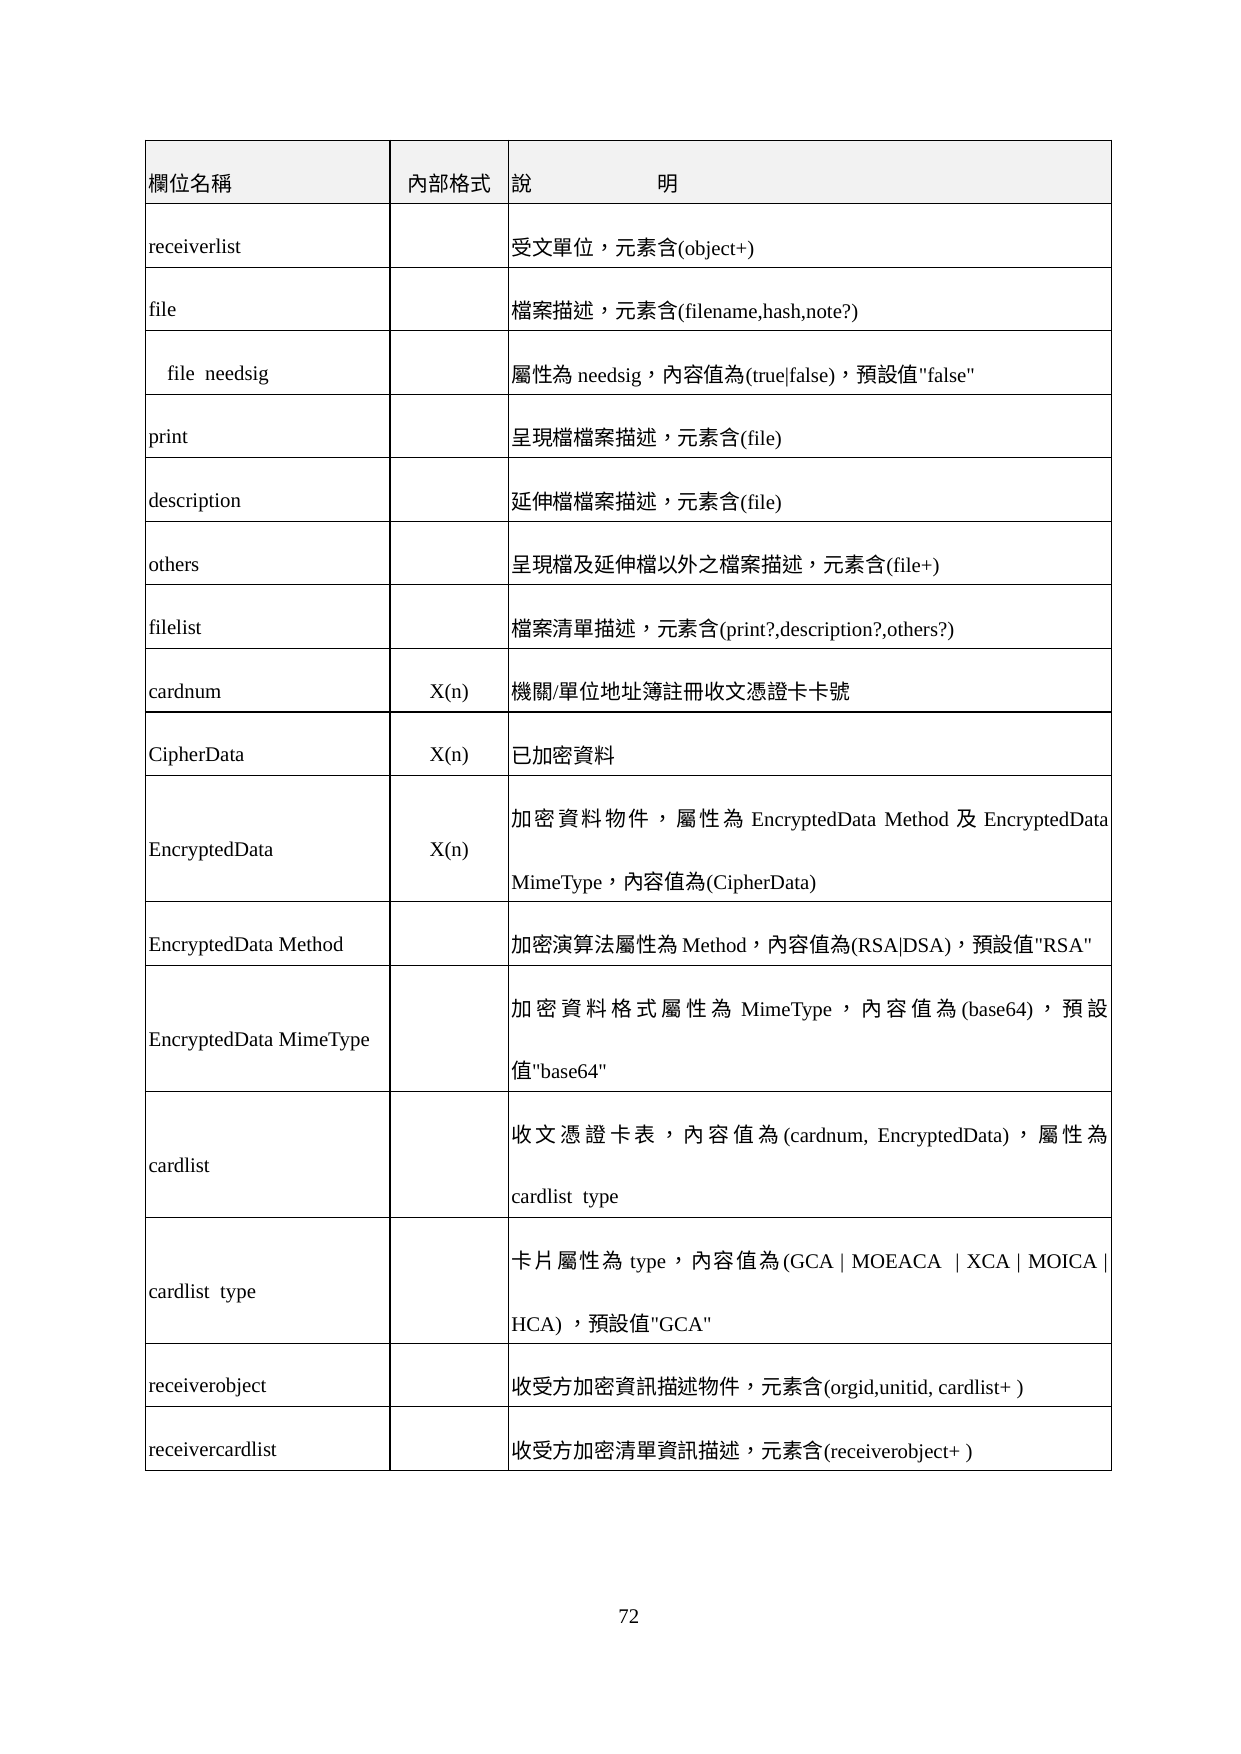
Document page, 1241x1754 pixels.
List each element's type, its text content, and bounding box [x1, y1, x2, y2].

table_cell EncryptedData Method [146, 902, 389, 964]
table_cell 機關/單位地址簿註冊收文憑證卡卡號 [509, 649, 1111, 711]
table_cell 受文單位，元素含(object+) [509, 204, 1111, 267]
table_cell X(n) [391, 649, 508, 711]
table_cell X(n) [391, 776, 508, 901]
table_cell 加密資料格式屬性為MimeType，內容值為(base64)，預設值"base64" [509, 966, 1111, 1091]
table_cell file [146, 268, 389, 330]
table_cell 加密資料物件，屬性為EncryptedData Method及EncryptedData MimeType，內容值為(CipherData) [509, 776, 1111, 901]
table_cell description [146, 458, 389, 521]
table_cell [391, 395, 508, 457]
table_cell file needsig [146, 331, 389, 394]
table_header 說 明 [509, 141, 1111, 203]
table_cell 檔案清單描述，元素含(print?,description?,others?) [509, 585, 1111, 648]
table_cell 卡片屬性為type，內容值為(GCA | MOEACA | XCA | MOICA | HCA) ，預設值"GCA" [509, 1218, 1111, 1343]
table_cell cardlist [146, 1092, 389, 1217]
table_cell cardlist type [146, 1218, 389, 1343]
table_cell 已加密資料 [509, 713, 1111, 775]
table_cell CipherData [146, 713, 389, 775]
table_cell [391, 331, 508, 394]
table_cell 屬性為needsig，內容值為(true|false)，預設值"false" [509, 331, 1111, 394]
table_cell [391, 458, 508, 521]
table_cell cardnum [146, 649, 389, 711]
table_cell print [146, 395, 389, 457]
table_cell receiverobject [146, 1344, 389, 1406]
table_cell [391, 1218, 508, 1343]
table_cell [391, 1407, 508, 1470]
table_cell receivercardlist [146, 1407, 389, 1470]
table_cell 加密演算法屬性為Method，內容值為(RSA|DSA)，預設值"RSA" [509, 902, 1111, 964]
table_cell others [146, 522, 389, 584]
table_cell [391, 585, 508, 648]
table_header 欄位名稱 [146, 141, 389, 203]
table_cell [391, 1092, 508, 1217]
table_cell [391, 1344, 508, 1406]
table_cell 收受方加密資訊描述物件，元素含(orgid,unitid, cardlist+ ) [509, 1344, 1111, 1406]
table_cell X(n) [391, 713, 508, 775]
table_cell EncryptedData MimeType [146, 966, 389, 1091]
table_header 內部格式 [391, 141, 508, 203]
table_cell 收文憑證卡表，內容值為(cardnum, EncryptedData)，屬性為cardlist type [509, 1092, 1111, 1217]
table_cell 呈現檔及延伸檔以外之檔案描述，元素含(file+) [509, 522, 1111, 584]
table_cell [391, 522, 508, 584]
table_cell EncryptedData [146, 776, 389, 901]
table_cell 檔案描述，元素含(filename,hash,note?) [509, 268, 1111, 330]
table_cell [391, 268, 508, 330]
table_cell 呈現檔檔案描述，元素含(file) [509, 395, 1111, 457]
table_cell [391, 902, 508, 964]
table_cell filelist [146, 585, 389, 648]
table_cell receiverlist [146, 204, 389, 267]
table_cell [391, 204, 508, 267]
table_cell 延伸檔檔案描述，元素含(file) [509, 458, 1111, 521]
table_cell [391, 966, 508, 1091]
table_cell 收受方加密清單資訊描述，元素含(receiverobject+ ) [509, 1407, 1111, 1470]
